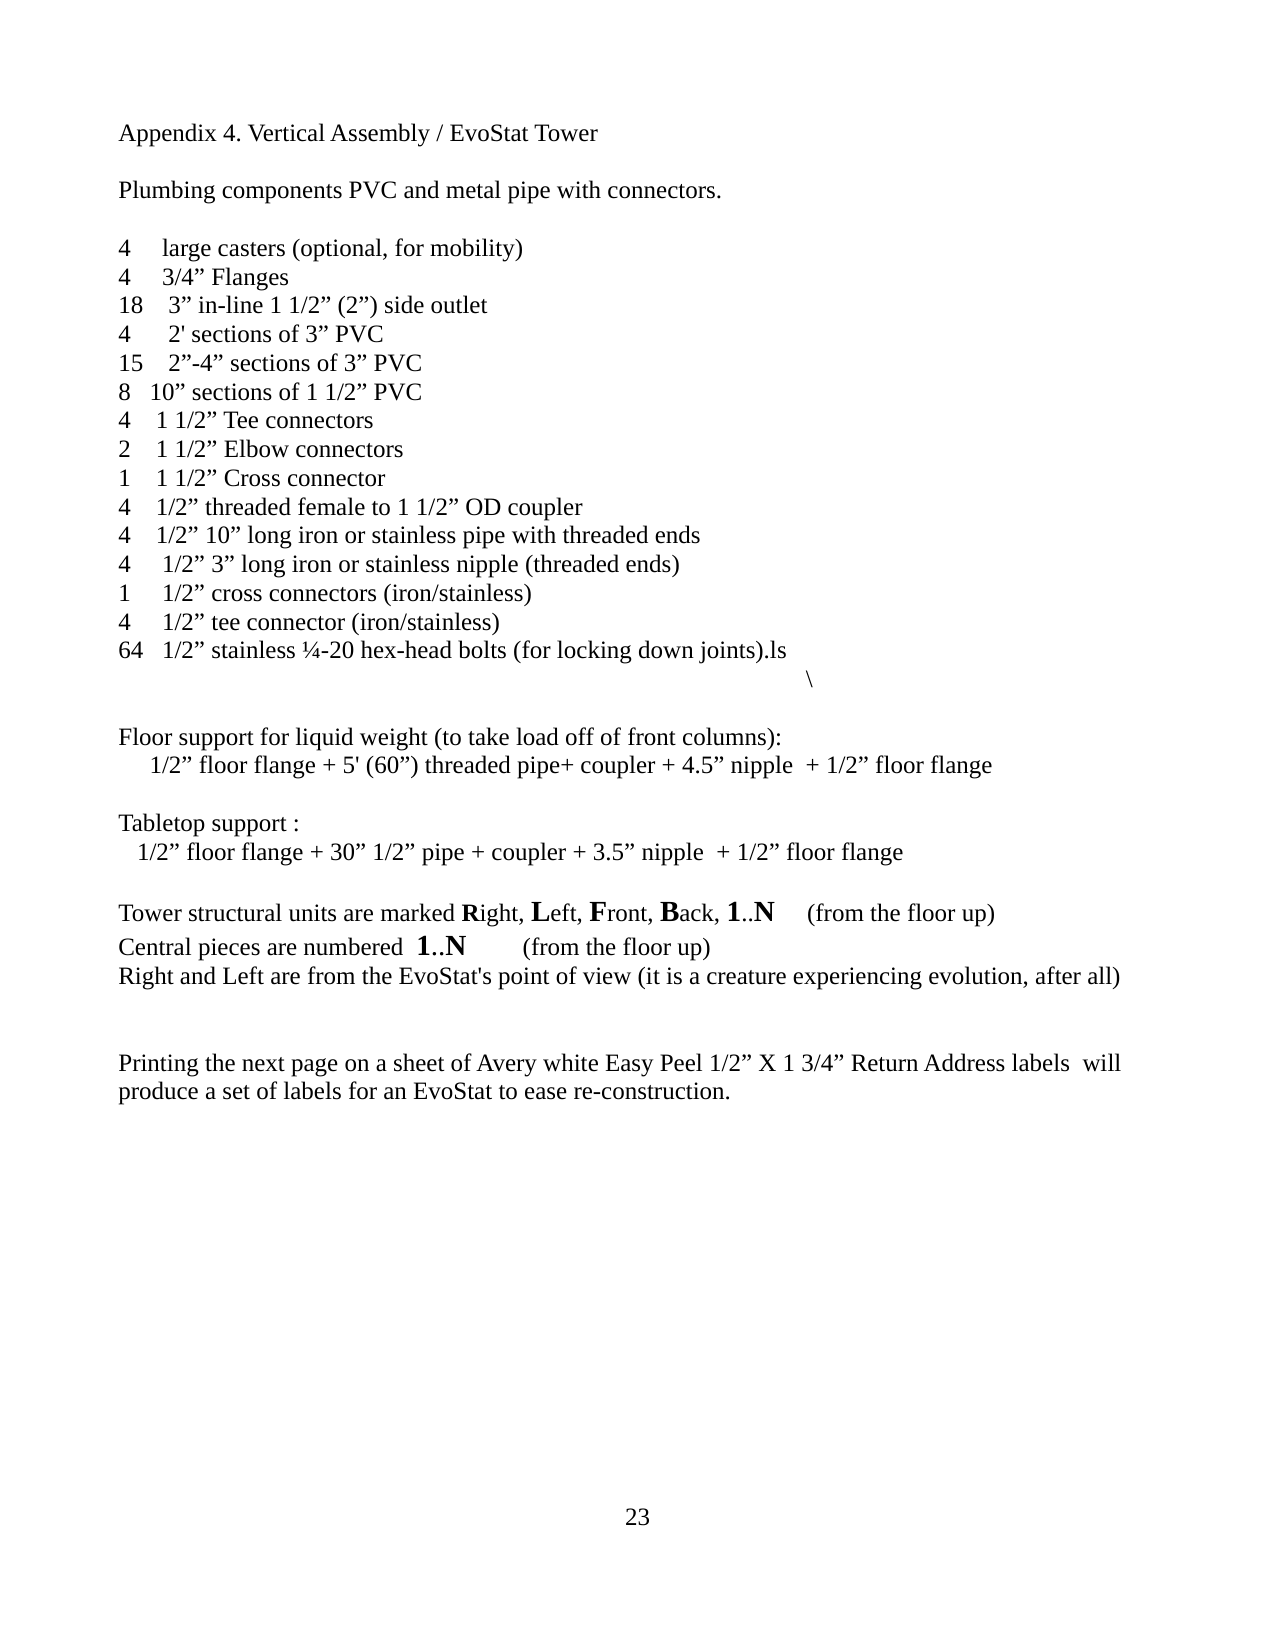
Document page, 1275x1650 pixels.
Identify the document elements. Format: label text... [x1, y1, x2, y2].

text 4 1/2” threaded female to 1 1/2” OD coupler [118, 492, 1157, 521]
text 8 10” sections of 1 1/2” PVC [118, 377, 1157, 406]
text 4 1/2” 10” long iron or stainless pipe with threaded ends [118, 521, 1157, 549]
text 1/2” floor flange + 5' (60”) threaded pipe+ coupler + 4.5” nipple + 1/2” floor flange [118, 751, 1157, 779]
text 15 2”-4” sections of 3” PVC [118, 348, 1157, 377]
text Plumbing components PVC and metal pipe with connectors. [118, 176, 1157, 204]
text 18 3” in-line 1 1/2” (2”) side outlet [118, 291, 1157, 319]
text Tabletop support : [118, 808, 1157, 837]
text 1/2” floor flange + 30” 1/2” pipe + coupler + 3.5” nipple + 1/2” floor flange [118, 837, 1157, 866]
text Tower structural units are marked Right, Left, Front, Back, 1..N (from the floor up) [118, 894, 1157, 928]
text 4 2' sections of 3” PVC [118, 319, 1157, 348]
text Appendix 4. Vertical Assembly / EvoStat Tower [118, 118, 1157, 147]
text Central pieces are numbered 1..N (from the floor up) [118, 928, 1157, 961]
text 1 1 1/2” Cross connector [118, 463, 1157, 492]
text Printing the next page on a sheet of Avery white Easy Peel 1/2” X 1 3/4” Return Address labels will produce a set of labels for an EvoStat to ease re-construction. [118, 1048, 1157, 1105]
text 4 1/2” 3” long iron or stainless nipple (threaded ends) [118, 549, 1157, 578]
text 4 large casters (optional, for mobility) [118, 233, 1157, 262]
text 4 3/4” Flanges [118, 262, 1157, 291]
text 4 1/2” tee connector (iron/stainless) [118, 607, 1157, 636]
text Floor support for liquid weight (to take load off of front columns): [118, 722, 1157, 751]
text \ [118, 664, 1157, 693]
text 2 1 1/2” Elbow connectors [118, 434, 1157, 463]
text 4 1 1/2” Tee connectors [118, 406, 1157, 434]
text 1 1/2” cross connectors (iron/stainless) [118, 578, 1157, 607]
text 64 1/2” stainless ¼-20 hex-head bolts (for locking down joints).ls [118, 636, 1157, 664]
text Right and Left are from the EvoStat's point of view (it is a creature experiencing evolution, after all) [118, 961, 1157, 990]
